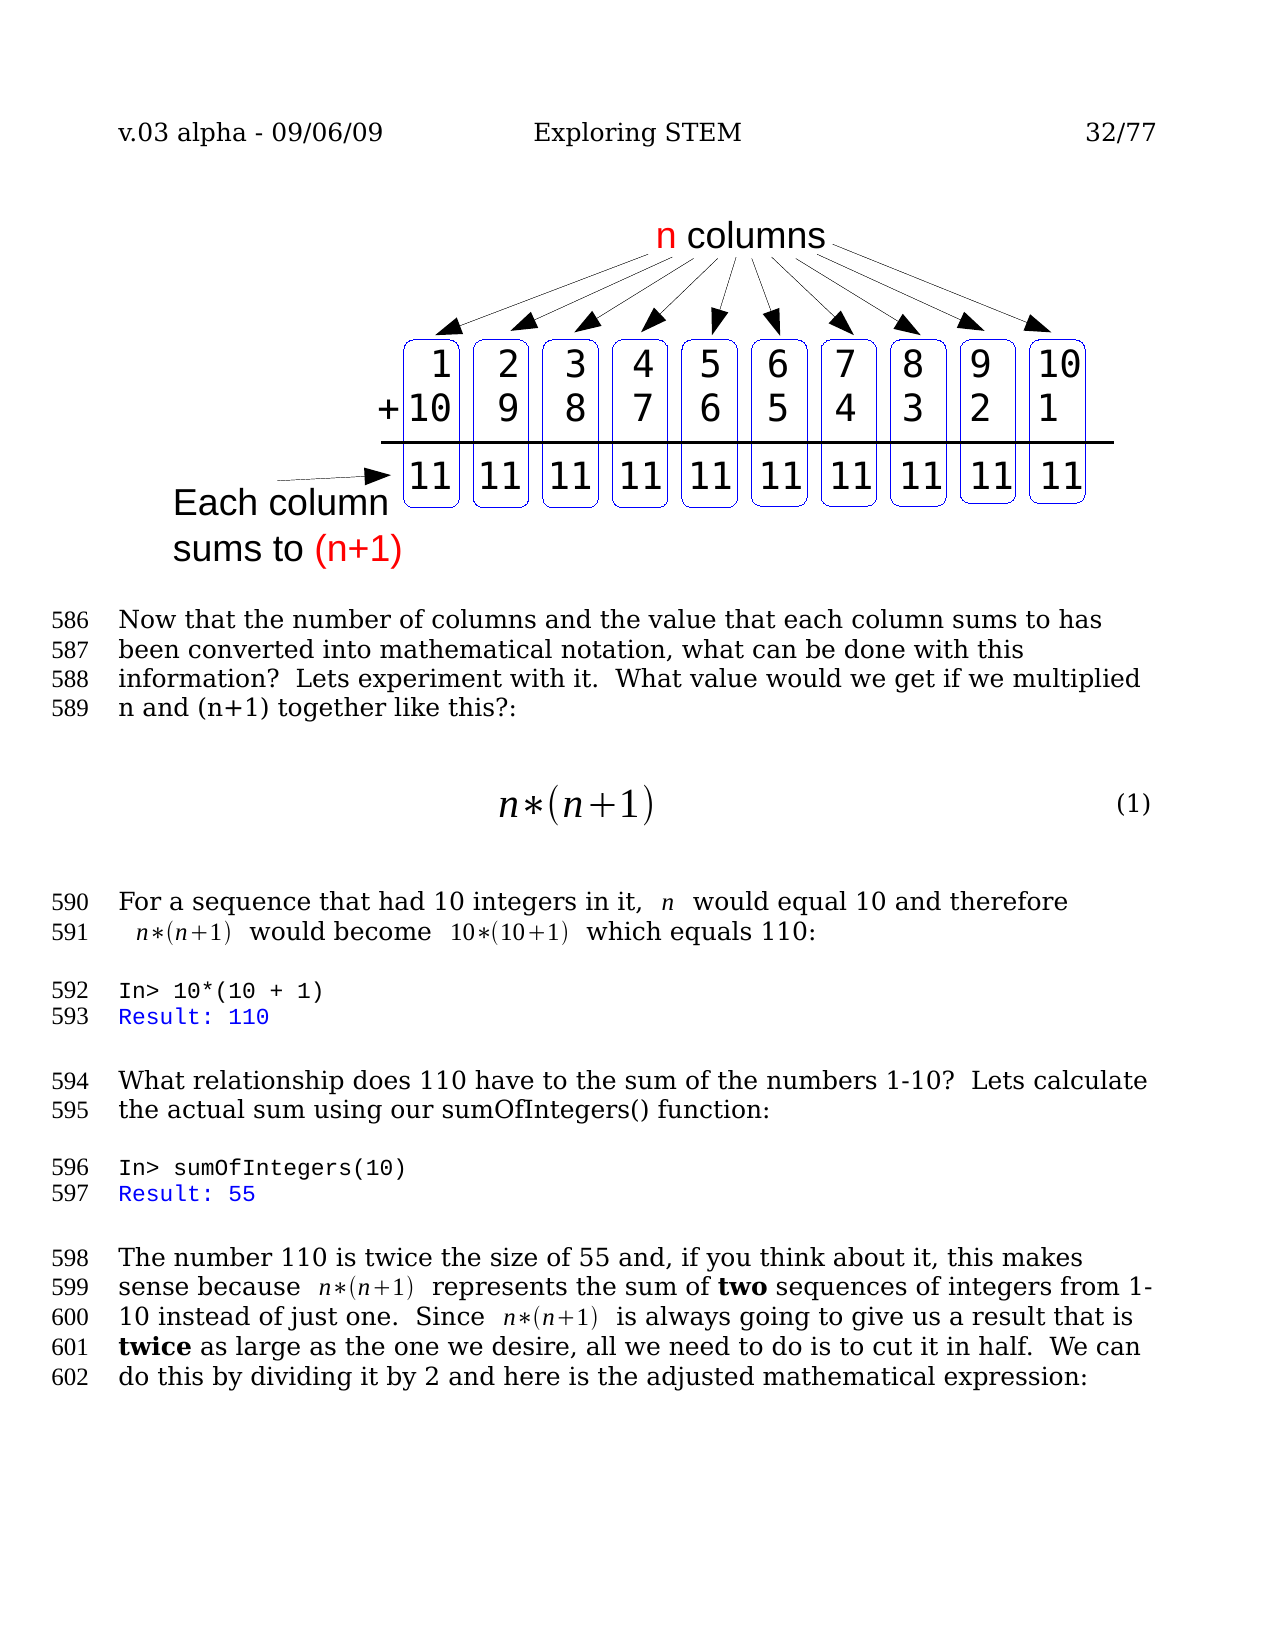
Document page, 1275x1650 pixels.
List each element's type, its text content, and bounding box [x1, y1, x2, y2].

table_header (1) [1041, 773, 1157, 834]
text Result: 110 [118, 1005, 1157, 1031]
text The number 110 is twice the size of 55 and, if you think about it, this makes sense becauserepresents the sum of two sequences of integers from 1-10 instead of just one. Sinceis always going to give us a result that is twice as large as the one we desire, all we need to do is to cut it in half. We can do this by dividing it by 2 and here is the adjusted mathematical expression: [118, 1243, 1157, 1391]
table_header [118, 773, 1041, 834]
text What relationship does 110 have to the sum of the numbers 1-10? Lets calculate the actual sum using our sumOfIntegers() function: [118, 1066, 1157, 1124]
text In> 10*(10 + 1) [118, 979, 1157, 1005]
text Now that the number of columns and the value that each column sums to has been converted into mathematical notation, what can be done with this information? Lets experiment with it. What value would we get if we multiplied n and (n+1) together like this?: [118, 221, 1157, 722]
text In> sumOfIntegers(10) [118, 1156, 1157, 1182]
text Result: 55 [118, 1182, 1157, 1208]
text For a sequence that had 10 integers in it,would equal 10 and thereforewould becomewhich equals 110: [118, 887, 1157, 947]
